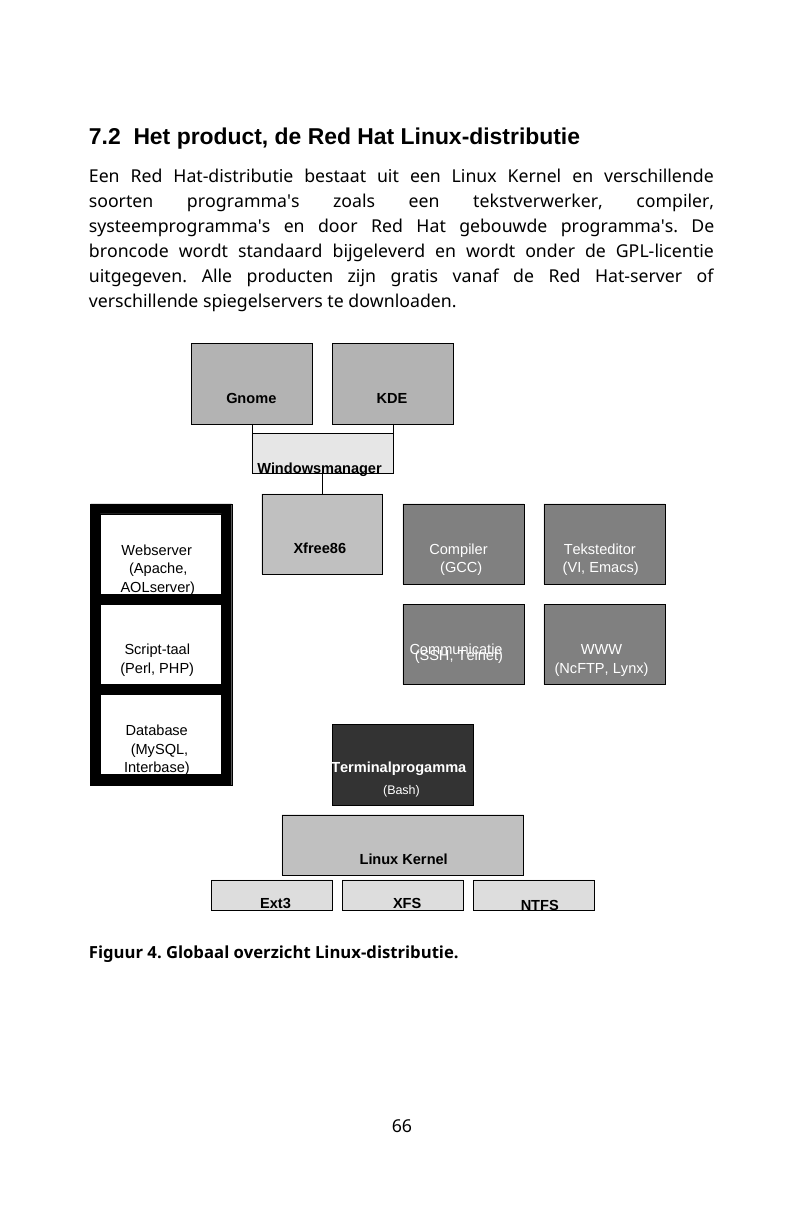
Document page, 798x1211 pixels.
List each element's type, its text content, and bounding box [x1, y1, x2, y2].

subtitle 7.2 Het product, de Red Hat Linux-distributie [89, 124, 715, 149]
text Figuur 4. Globaal overzicht Linux-distributie. [89, 337, 715, 964]
text Een Red Hat-distributie bestaat uit een Linux Kernel en verschillende soorten programma's zoals een tekstverwerker, compiler, systeemprogramma's en door Red Hat gebouwde programma's. De broncode wordt standaard bijgeleverd en wordt onder de GPL-licentie uitgegeven. Alle producten zijn gratis vanaf de Red Hat-server of verschillende spiegelservers te downloaden. [89, 162, 715, 312]
